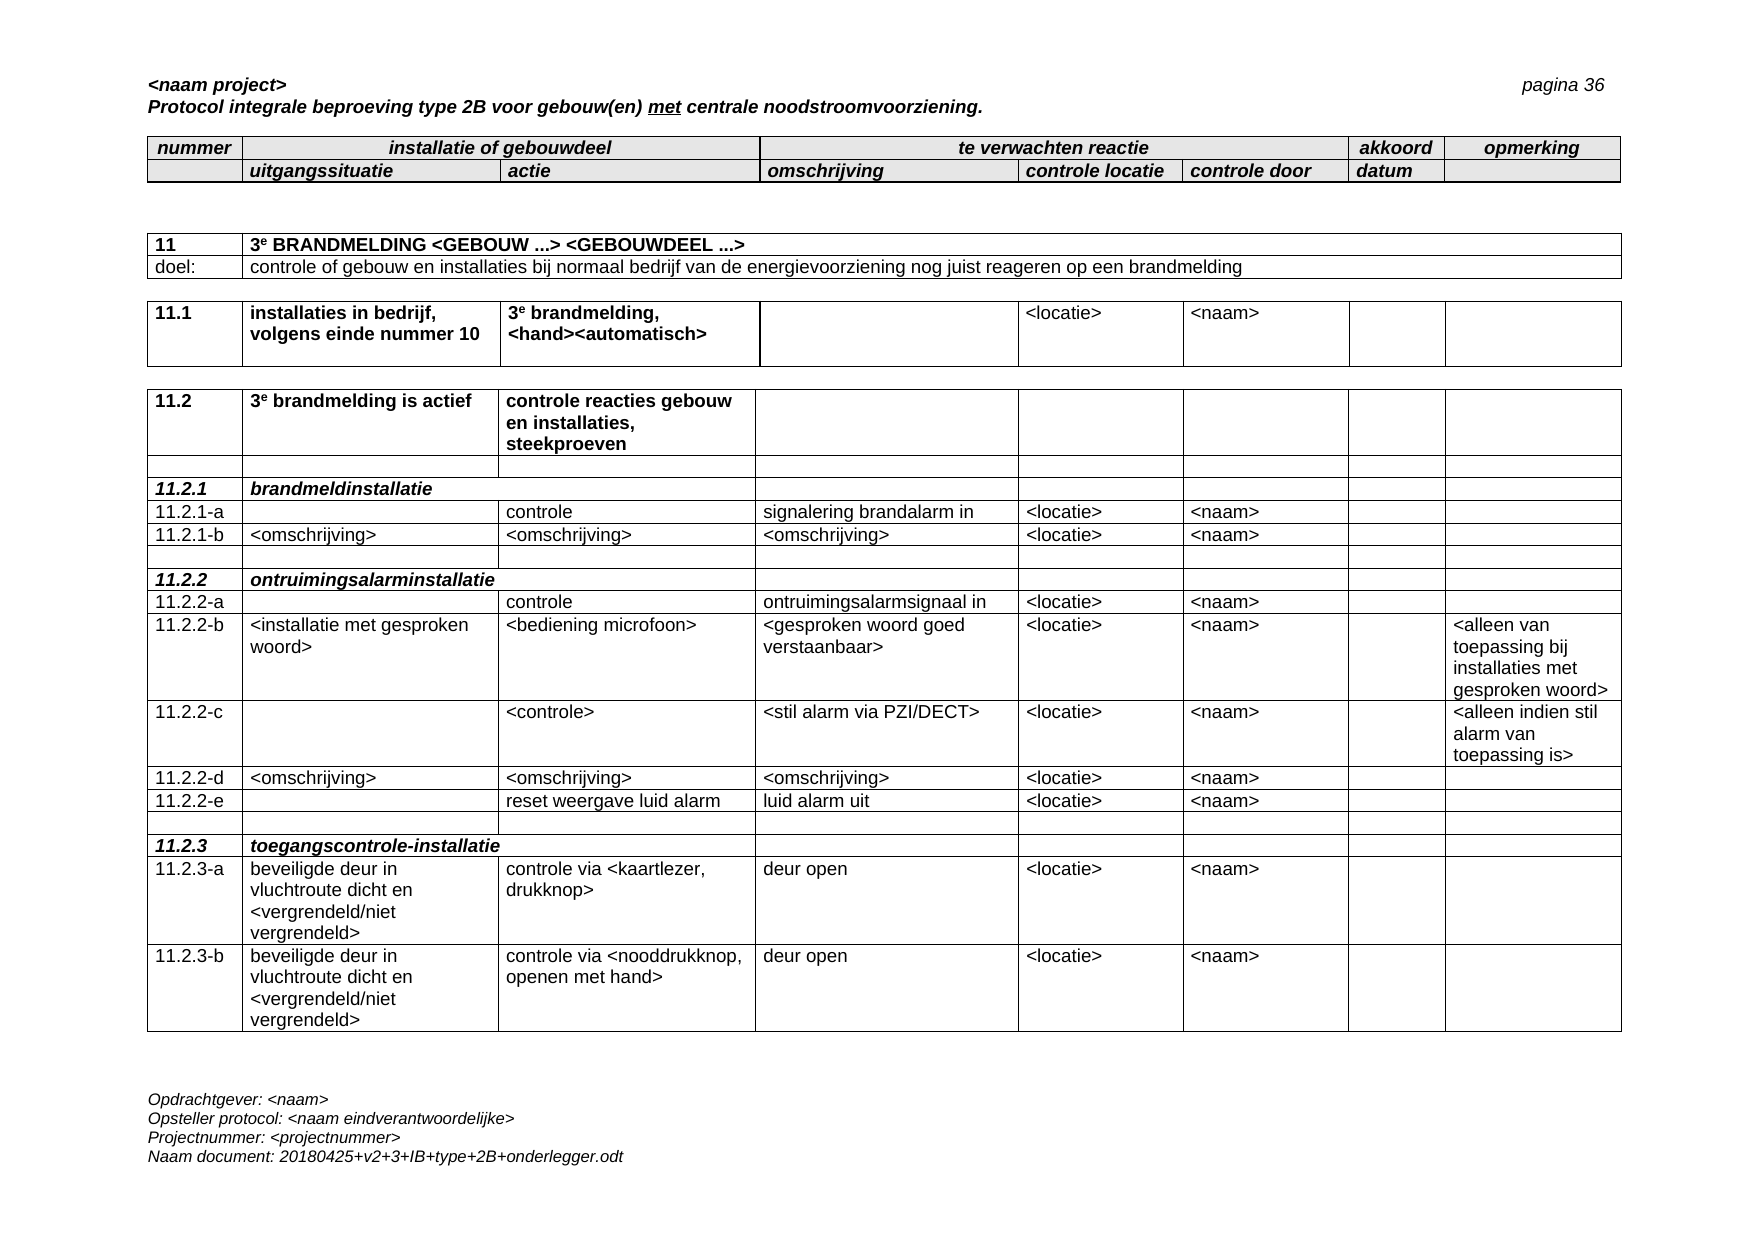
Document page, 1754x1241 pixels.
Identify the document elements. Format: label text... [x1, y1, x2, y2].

table_cell deur open [756, 857, 1018, 943]
table_cell <naam> [1184, 790, 1348, 811]
table_cell 11.2.1-a [148, 501, 242, 522]
table_cell [1446, 524, 1621, 545]
table_cell <omschrijving> [243, 767, 498, 788]
table_cell [1184, 835, 1348, 856]
table_header <locatie> [1019, 302, 1183, 366]
table_cell [1349, 456, 1445, 477]
table_cell [756, 569, 1018, 590]
table_cell [1349, 546, 1445, 568]
table_cell 11.2.3 [148, 835, 242, 856]
table_cell beveiligde deur in vluchtroute dicht en <vergrendeld/niet vergrendeld> [243, 945, 498, 1031]
table_cell [148, 546, 242, 568]
table_cell <locatie> [1019, 857, 1183, 943]
table_cell [499, 546, 755, 568]
table_cell ontruimingsalarminstallatie [243, 569, 755, 590]
table_cell brandmeldinstallatie [243, 478, 755, 500]
table_cell [1184, 569, 1348, 590]
table_cell controle [499, 591, 755, 613]
table_cell <installatie met gesproken woord> [243, 614, 498, 700]
table_cell [499, 812, 755, 834]
table_cell [1349, 767, 1445, 788]
table_cell signalering brandalarm in [756, 501, 1018, 522]
table_cell [1446, 835, 1621, 856]
table_cell <controle> [499, 701, 755, 766]
table_cell doel: [148, 256, 242, 278]
table_cell [1446, 790, 1621, 811]
table_cell 11.2.2-d [148, 767, 242, 788]
table_cell <locatie> [1019, 767, 1183, 788]
table_cell deur open [756, 945, 1018, 1031]
table_cell [1349, 790, 1445, 811]
table_cell luid alarm uit [756, 790, 1018, 811]
table_cell 11.2.2-c [148, 701, 242, 766]
table_cell <naam> [1184, 857, 1348, 943]
table_header [1184, 390, 1348, 454]
table_cell [1446, 812, 1621, 834]
table_header 3e brandmelding is actief [243, 390, 498, 454]
table_cell [1446, 546, 1621, 568]
table_cell [1446, 767, 1621, 788]
table_cell [756, 812, 1018, 834]
table_cell <locatie> [1019, 524, 1183, 545]
table_cell <stil alarm via PZI/DECT> [756, 701, 1018, 766]
table_header <naam> [1184, 302, 1349, 366]
table_cell <omschrijving> [499, 767, 755, 788]
table_cell <naam> [1184, 614, 1348, 700]
table_cell [1446, 456, 1621, 477]
table_cell [1446, 945, 1621, 1031]
table_cell 11.2.1 [148, 478, 242, 500]
table_cell [243, 501, 498, 522]
table_cell [1184, 546, 1348, 568]
table_cell <locatie> [1019, 501, 1183, 522]
table_cell controle of gebouw en installaties bij normaal bedrijf van de energievoorziening nog juist reageren op een brandmelding [243, 256, 1621, 278]
table_cell <locatie> [1019, 790, 1183, 811]
table_cell controle [499, 501, 755, 522]
table_cell [756, 835, 1018, 856]
table_cell [756, 478, 1018, 500]
table_cell toegangscontrole-installatie [243, 835, 755, 856]
table_cell 11.2.2-b [148, 614, 242, 700]
table_cell [1349, 478, 1445, 500]
table_cell <locatie> [1019, 945, 1183, 1031]
table_header [1019, 390, 1183, 454]
table_cell [1019, 835, 1183, 856]
table_cell [1349, 835, 1445, 856]
table_header 11 [148, 234, 242, 255]
table_cell [1019, 478, 1183, 500]
table_cell [1019, 546, 1183, 568]
table_cell 11.2.2-e [148, 790, 242, 811]
table_cell [243, 812, 498, 834]
table_header [1446, 390, 1621, 454]
table_cell controle via <kaartlezer, drukknop> [499, 857, 755, 943]
table_cell <alleen van toepassing bij installaties met gesproken woord> [1446, 614, 1621, 700]
table_cell 11.2.3-b [148, 945, 242, 1031]
table_cell <locatie> [1019, 614, 1183, 700]
table_cell [243, 701, 498, 766]
table_cell <locatie> [1019, 701, 1183, 766]
table_cell <alleen indien stil alarm van toepassing is> [1446, 701, 1621, 766]
table_cell controle via <nooddrukknop, openen met hand> [499, 945, 755, 1031]
table_header [756, 390, 1018, 454]
table_cell [1446, 857, 1621, 943]
table_cell [148, 812, 242, 834]
table_cell <omschrijving> [499, 524, 755, 545]
table_cell reset weergave luid alarm [499, 790, 755, 811]
table_cell [1349, 701, 1445, 766]
table_cell <gesproken woord goed verstaanbaar> [756, 614, 1018, 700]
table_cell [1349, 857, 1445, 943]
table_cell <naam> [1184, 701, 1348, 766]
table_cell [1019, 812, 1183, 834]
table_cell [1184, 456, 1348, 477]
table_cell [1349, 501, 1445, 522]
table_cell 11.2.3-a [148, 857, 242, 943]
table_header 3e BRANDMELDING <GEBOUW ...> <GEBOUWDEEL ...> [243, 234, 1621, 255]
table_cell [1446, 569, 1621, 590]
table_cell [1184, 478, 1348, 500]
table_cell [1446, 478, 1621, 500]
table_cell [243, 546, 498, 568]
table_cell [1019, 569, 1183, 590]
table_cell <naam> [1184, 501, 1348, 522]
table_header installaties in bedrijf, volgens einde nummer 10 [243, 302, 500, 366]
table_cell 11.2.1-b [148, 524, 242, 545]
table_cell <omschrijving> [756, 767, 1018, 788]
table_cell <bediening microfoon> [499, 614, 755, 700]
table_cell [1349, 591, 1445, 613]
table_cell [1349, 524, 1445, 545]
table_cell <locatie> [1019, 591, 1183, 613]
table_cell [243, 790, 498, 811]
table_cell [1019, 456, 1183, 477]
table_cell [1446, 501, 1621, 522]
table_cell [499, 456, 755, 477]
table_header [1446, 302, 1621, 366]
table_cell <omschrijving> [756, 524, 1018, 545]
table_header [1349, 390, 1445, 454]
table_cell [1349, 812, 1445, 834]
table_cell beveiligde deur in vluchtroute dicht en <vergrendeld/niet vergrendeld> [243, 857, 498, 943]
table_cell <naam> [1184, 767, 1348, 788]
table_cell 11.2.2 [148, 569, 242, 590]
table_cell [1184, 812, 1348, 834]
table_cell [1349, 569, 1445, 590]
table_cell [243, 591, 498, 613]
table_header 11.2 [148, 390, 242, 454]
table_cell 11.2.2-a [148, 591, 242, 613]
table_cell <naam> [1184, 945, 1348, 1031]
table_cell [1349, 614, 1445, 700]
table_header 11.1 [148, 302, 242, 366]
table_header [761, 302, 1018, 366]
table_cell <naam> [1184, 591, 1348, 613]
table_cell [1349, 945, 1445, 1031]
table_cell [243, 456, 498, 477]
table_cell [756, 456, 1018, 477]
table_header 3e brandmelding, <hand><automatisch> [501, 302, 759, 366]
table_cell ontruimingsalarmsignaal in [756, 591, 1018, 613]
table_header [1350, 302, 1445, 366]
table_cell [1446, 591, 1621, 613]
table_cell [148, 456, 242, 477]
table_cell <naam> [1184, 524, 1348, 545]
table_cell <omschrijving> [243, 524, 498, 545]
table_cell [756, 546, 1018, 568]
table_header controle reacties gebouw en installaties, steekproeven [499, 390, 755, 454]
